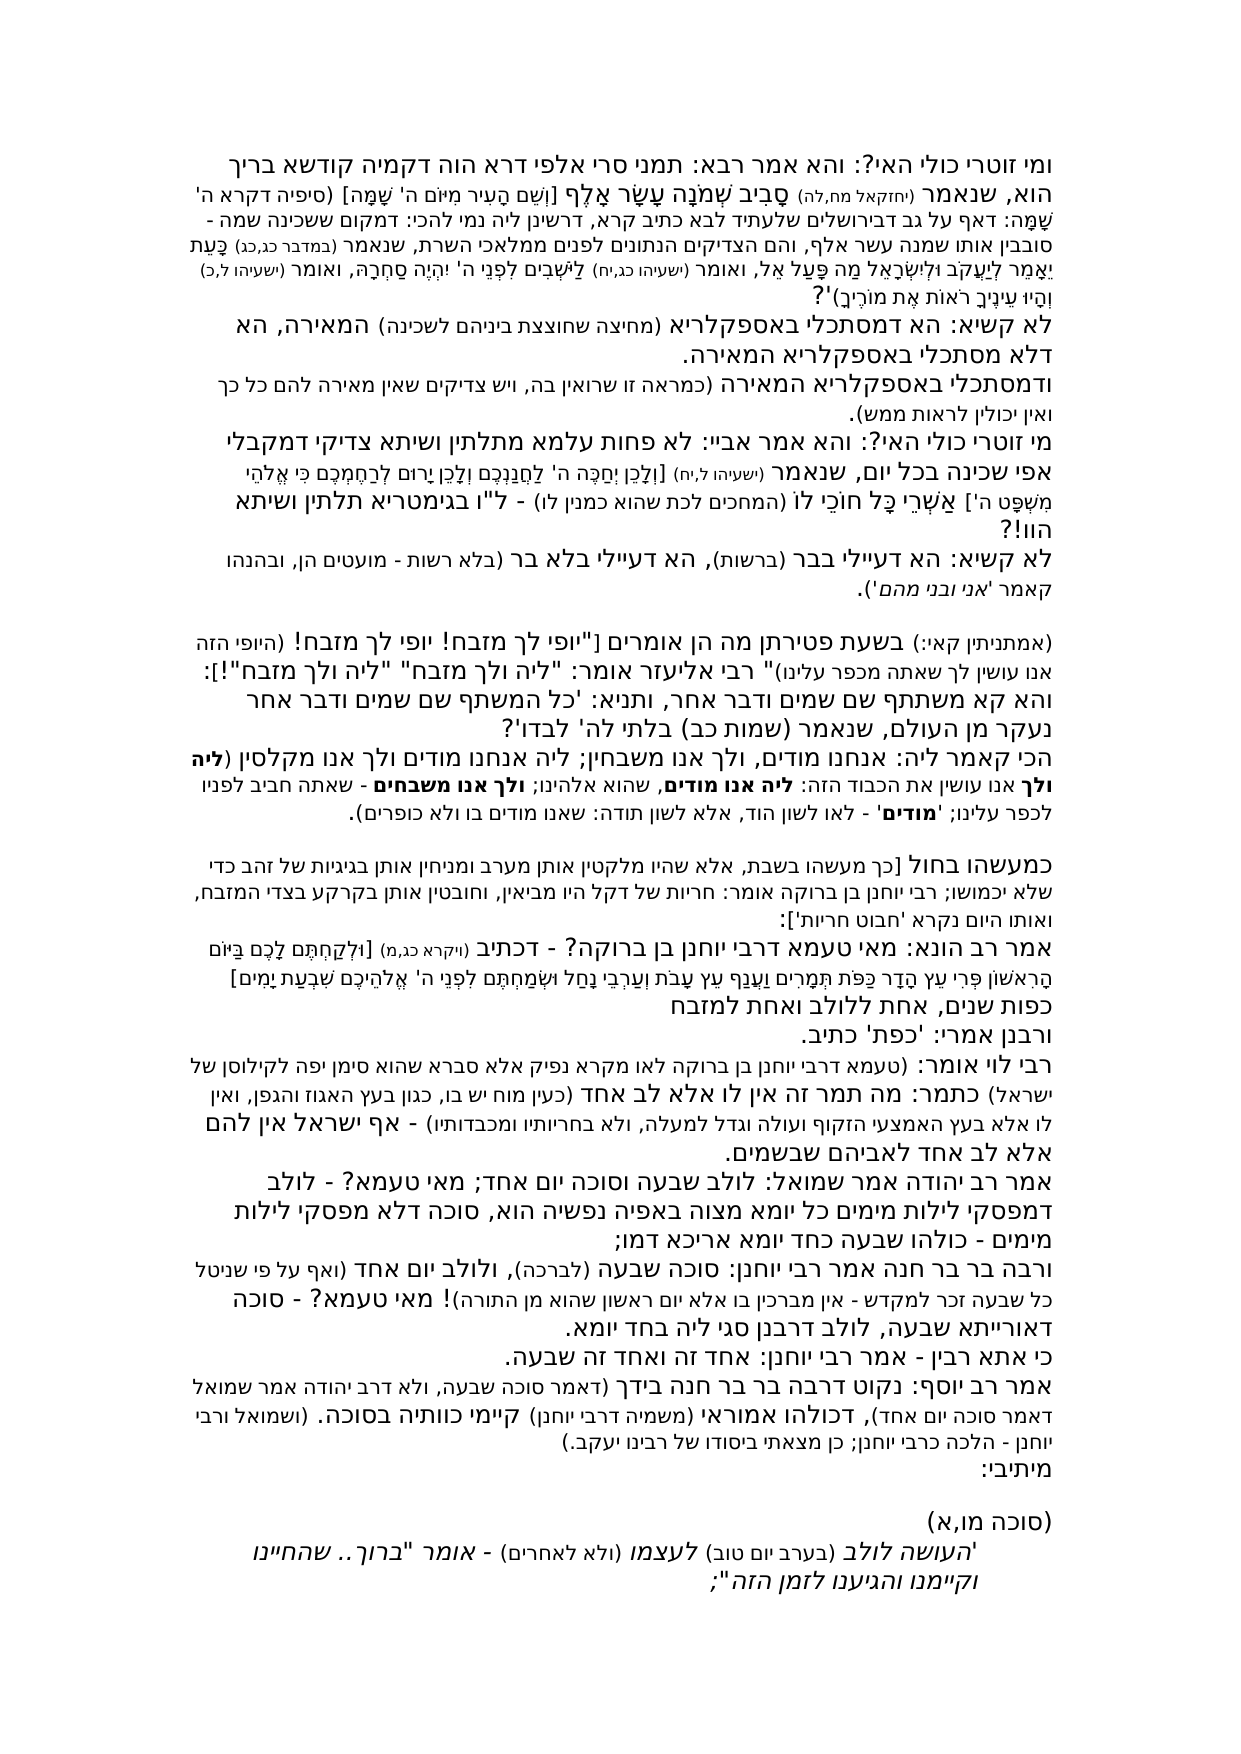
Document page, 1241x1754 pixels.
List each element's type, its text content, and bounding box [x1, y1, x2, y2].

text (סוכה מו,א) [187, 1507, 1053, 1537]
text מי זוטרי כולי האי?: והא אמר אביי: לא פחות עלמא מתלתין ושיתא צדיקי דמקבלי אפי שכינה בכל יום, שנאמר (ישעיהו ל,יח) [וְלָכֵן יְחַכֶּה ה' לַחֲנַנְכֶם וְלָכֵן יָרוּם לְרַחֶמְכֶם כִּי אֱלֹהֵי מִשְׁפָּט ה'] אַשְׁרֵי כָּל חוֹכֵי לוֹ (המחכים לכת שהוא כמנין לו) - ל"ו בגימטריא תלתין ושיתא הוו!? [187, 427, 1053, 544]
text רבי לוי אומר: (טעמא דרבי יוחנן בן ברוקה לאו מקרא נפיק אלא סברא שהוא סימן יפה לקילוסן של ישראל) כתמר: מה תמר זה אין לו אלא לב אחד (כעין מוח יש בו, כגון בעץ האגוז והגפן, ואין לו אלא בעץ האמצעי הזקוף ועולה וגדל למעלה, ולא בחריותיו ומכבדותיו) - אף ישראל אין להם אלא לב אחד לאביהם שבשמים. [187, 1050, 1053, 1167]
text ורבה בר בר חנה אמר רבי יוחנן: סוכה שבעה (לברכה), ולולב יום אחד (ואף על פי שניטל כל שבעה זכר למקדש - אין מברכין בו אלא יום ראשון שהוא מן התורה)! מאי טעמא? - סוכה דאורייתא שבעה, לולב דרבנן סגי ליה בחד יומא. [187, 1254, 1053, 1342]
text ומי זוטרי כולי האי?: והא אמר רבא: תמני סרי אלפי דרא הוה דקמיה קודשא בריך הוא, שנאמר (יחזקאל מח,לה) סָבִיב שְׁמֹנָה עָשָׂר אָלֶף [וְשֵׁם הָעִיר מִיּוֹם ה' שָׁמָּה] (סיפיה דקרא ה' שָׁמָּה: דאף על גב דבירושלים שלעתיד לבא כתיב קרא, דרשינן ליה נמי להכי: דמקום ששכינה שמה - סובבין אותו שמנה עשר אלף, והם הצדיקים הנתונים לפנים ממלאכי השרת, שנאמר (במדבר כג,כג) כָּעֵת יֵאָמֵר לְיַעֲקֹב וּלְיִשְׂרָאֵל מַה פָּעַל אֵל, ואומר (ישעיהו כג,יח) לַיֹּשְׁבִים לִפְנֵי ה' יִהְיֶה סַחְרָהּ, ואומר (ישעיהו ל,כ) וְהָיוּ עֵינֶיךָ רֹאוֹת אֶת מוֹרֶיךָ)'? [187, 150, 1053, 311]
text הכי קאמר ליה: אנחנו מודים, ולך אנו משבחין; ליה אנחנו מודים ולך אנו מקלסין (ליה ולך אנו עושין את הכבוד הזה: ליה אנו מודים, שהוא אלהינו; ולך אנו משבחים - שאתה חביב לפניו לכפר עלינו; 'מודים' - לאו לשון הוד, אלא לשון תודה: שאנו מודים בו ולא כופרים). [187, 744, 1053, 826]
text כמעשהו בחול [כך מעשהו בשבת, אלא שהיו מלקטין אותן מערב ומניחין אותן בגיגיות של זהב כדי שלא יכמושו; רבי יוחנן בן ברוקה אומר: חריות של דקל היו מביאין, וחובטין אותן בקרקע בצדי המזבח, ואותו היום נקרא 'חבוט חריות']: [187, 850, 1053, 933]
text כי אתא רבין - אמר רבי יוחנן: אחד זה ואחד זה שבעה. [187, 1342, 1053, 1371]
text לא קשיא: הא דעיילי בבר (ברשות), הא דעיילי בלא בר (בלא רשות - מועטים הן, ובהנהו קאמר 'אני ובני מהם'). [187, 544, 1053, 603]
text מיתיבי: [187, 1454, 1053, 1483]
text 'העושה לולב (בערב יום טוב) לעצמו (ולא לאחרים) - אומר "ברוך.. שהחיינו וקיימנו והגיענו לזמן הזה"; [187, 1537, 978, 1595]
text אמר רב יהודה אמר שמואל: לולב שבעה וסוכה יום אחד; מאי טעמא? - לולב דמפסקי לילות מימים כל יומא מצוה באפיה נפשיה הוא, סוכה דלא מפסקי לילות מימים - כולהו שבעה כחד יומא אריכא דמו; [187, 1167, 1053, 1254]
text לא קשיא: הא דמסתכלי באספקלריא (מחיצה שחוצצת ביניהם לשכינה) המאירה, הא דלא מסתכלי באספקלריא המאירה. [187, 311, 1053, 369]
text (אמתניתין קאי:) בשעת פטירתן מה הן אומרים ["יופי לך מזבח! יופי לך מזבח! (היופי הזה אנו עושין לך שאתה מכפר עלינו)" רבי אליעזר אומר: "ליה ולך מזבח" "ליה ולך מזבח"!]: [187, 627, 1053, 685]
text אמר רב יוסף: נקוט דרבה בר בר חנה בידך (דאמר סוכה שבעה, ולא דרב יהודה אמר שמואל דאמר סוכה יום אחד), דכולהו אמוראי (משמיה דרבי יוחנן) קיימי כוותיה בסוכה. (ושמואל ורבי יוחנן - הלכה כרבי יוחנן; כן מצאתי ביסודו של רבינו יעקב.) [187, 1371, 1053, 1454]
text ורבנן אמרי: 'כפת' כתיב. [187, 1021, 1053, 1050]
text ודמסתכלי באספקלריא המאירה (כמראה זו שרואין בה, ויש צדיקים שאין מאירה להם כל כך ואין יכולין לראות ממש). [187, 369, 1053, 427]
text והא קא משתתף שם שמים ודבר אחר, ותניא: 'כל המשתף שם שמים ודבר אחר נעקר מן העולם, שנאמר (שמות כב) בלתי לה' לבדו'? [187, 685, 1053, 744]
text אמר רב הונא: מאי טעמא דרבי יוחנן בן ברוקה? - דכתיב (ויקרא כג,מ) [וּלְקַחְתֶּם לָכֶם בַּיּוֹם הָרִאשׁוֹן פְּרִי עֵץ הָדָר כַּפֹּת תְּמָרִים וַעֲנַף עֵץ עָבֹת וְעַרְבֵי נָחַל וּשְׂמַחְתֶּם לִפְנֵי ה' אֱלֹהֵיכֶם שִׁבְעַת יָמִים] כפות שנים, אחת ללולב ואחת למזבח [187, 933, 1053, 1021]
